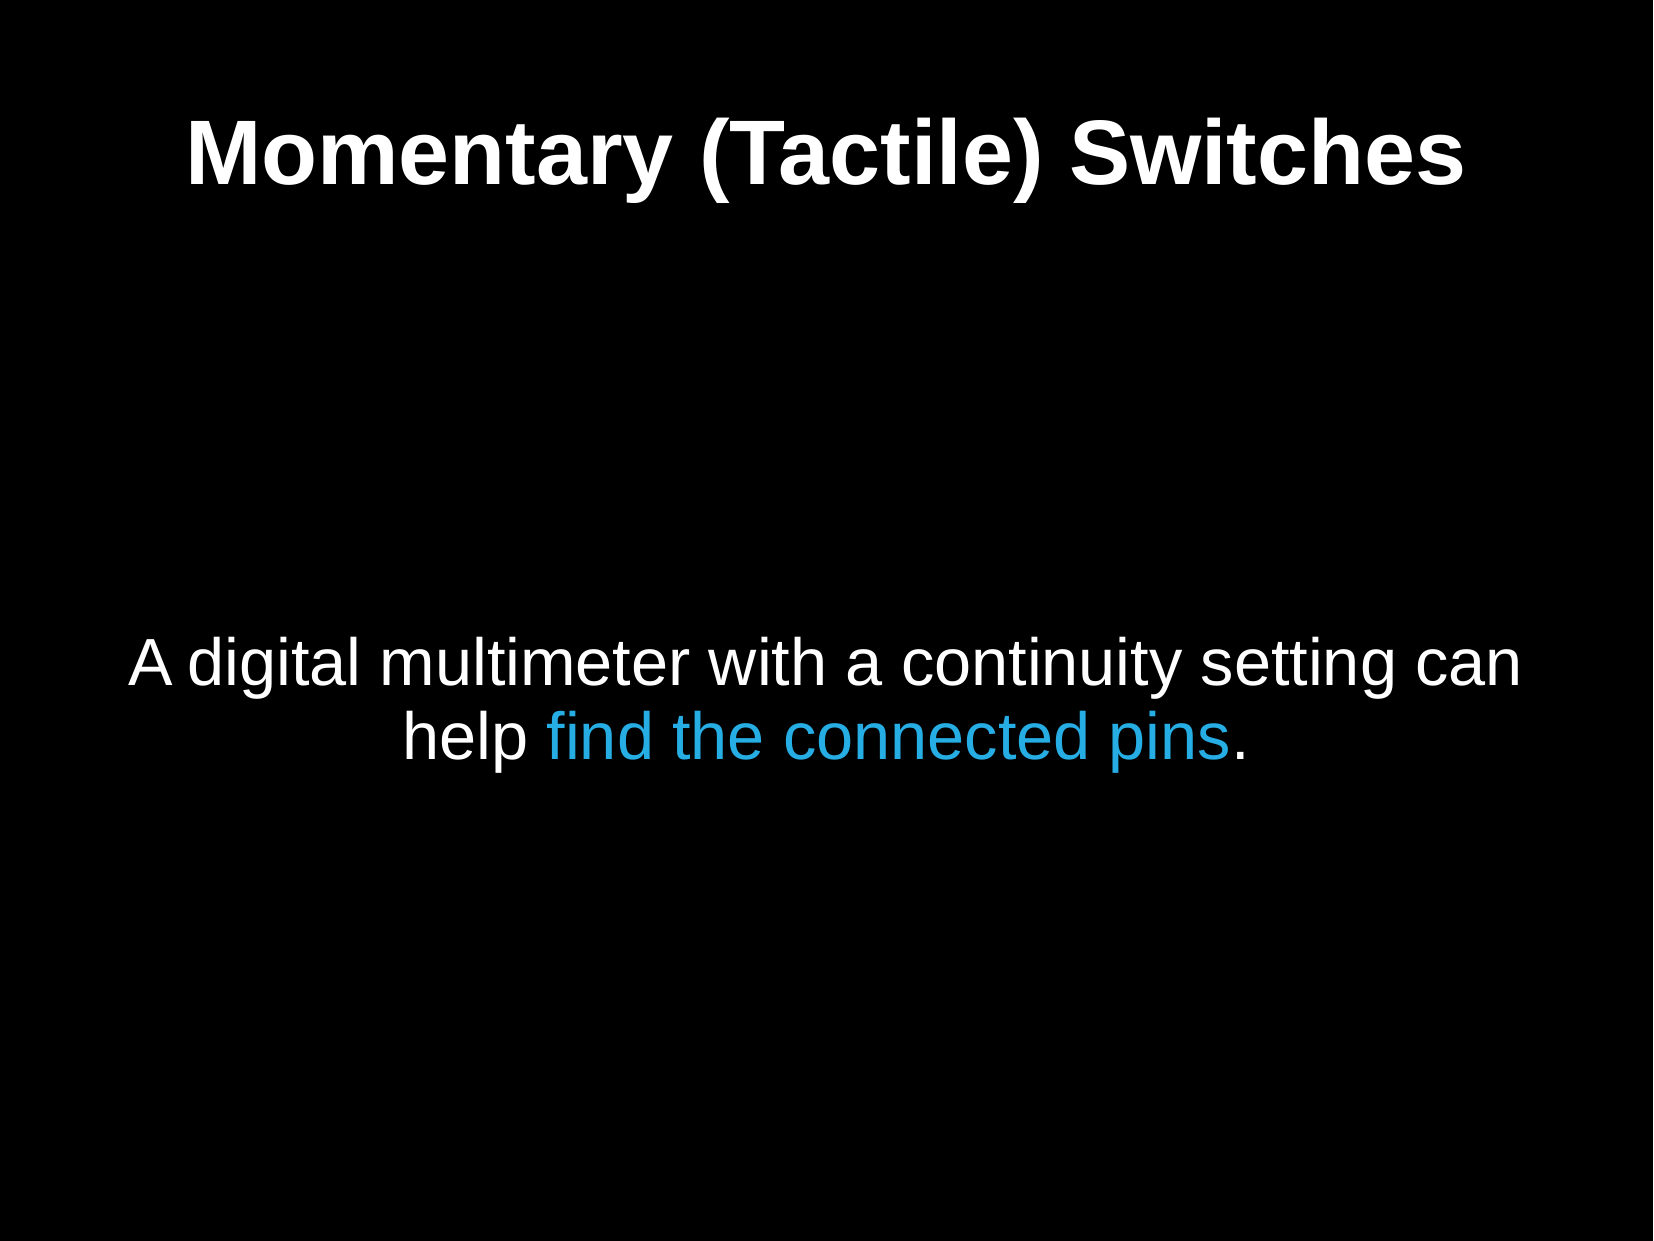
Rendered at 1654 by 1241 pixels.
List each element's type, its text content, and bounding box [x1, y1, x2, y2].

subtitle A digital multimeter with a continuity setting can help find the connected pins. [82, 290, 1571, 1109]
title Momentary (Tactile) Switches [82, 49, 1571, 257]
